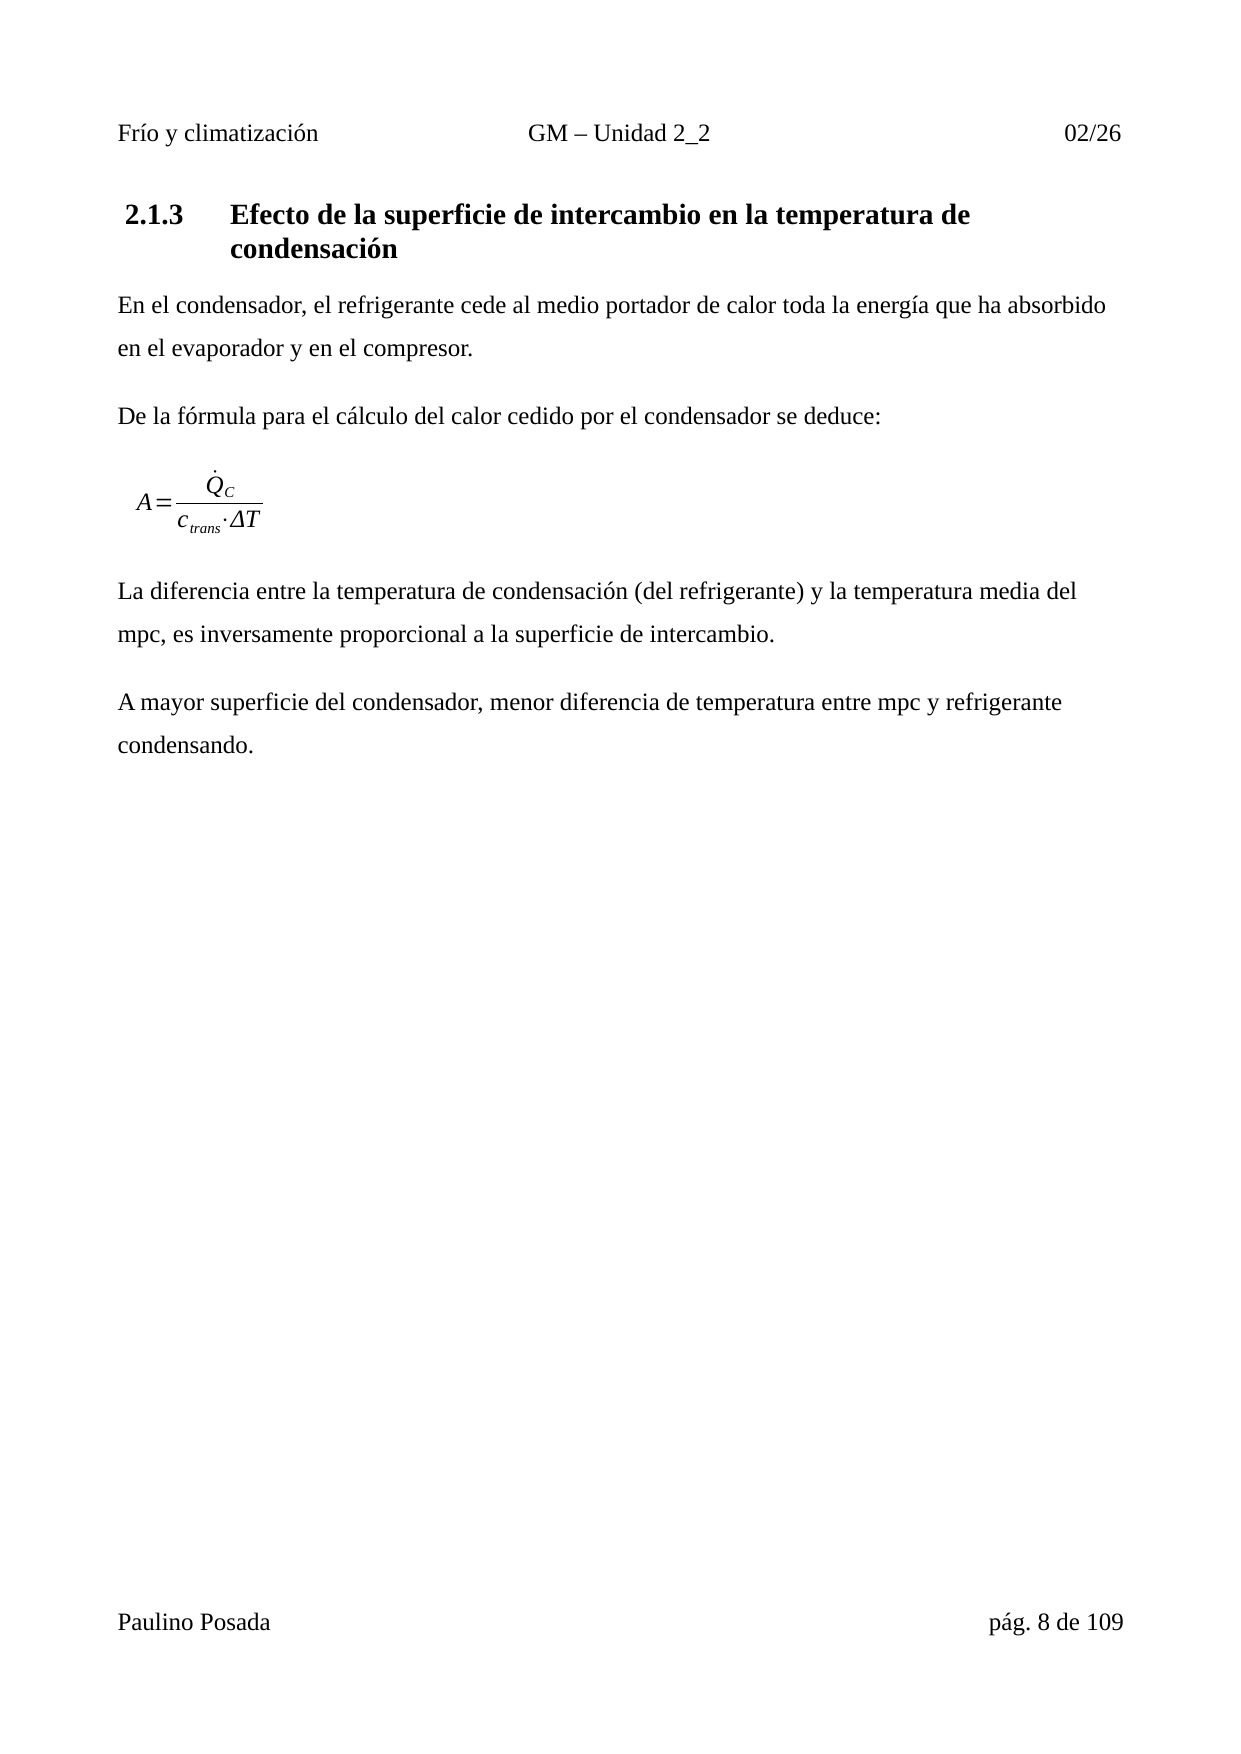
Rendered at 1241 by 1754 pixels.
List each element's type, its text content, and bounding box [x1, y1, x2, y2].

text En el condensador, el refrigerante cede al medio portador de calor toda la energía que ha absorbido en el evaporador y en el compresor. [117, 290, 1123, 362]
text A mayor superficie del condensador, menor diferencia de temperatura entre mpc y refrigerante condensando. [117, 687, 1123, 759]
subtitle Efecto de la superficie de intercambio en la temperatura de condensación [117, 197, 1123, 265]
text De la fórmula para el cálculo del calor cedido por el condensador se deduce: [117, 401, 1123, 430]
text La diferencia entre la temperatura de condensación (del refrigerante) y la temperatura media del mpc, es inversamente proporcional a la superficie de intercambio. [117, 576, 1123, 648]
